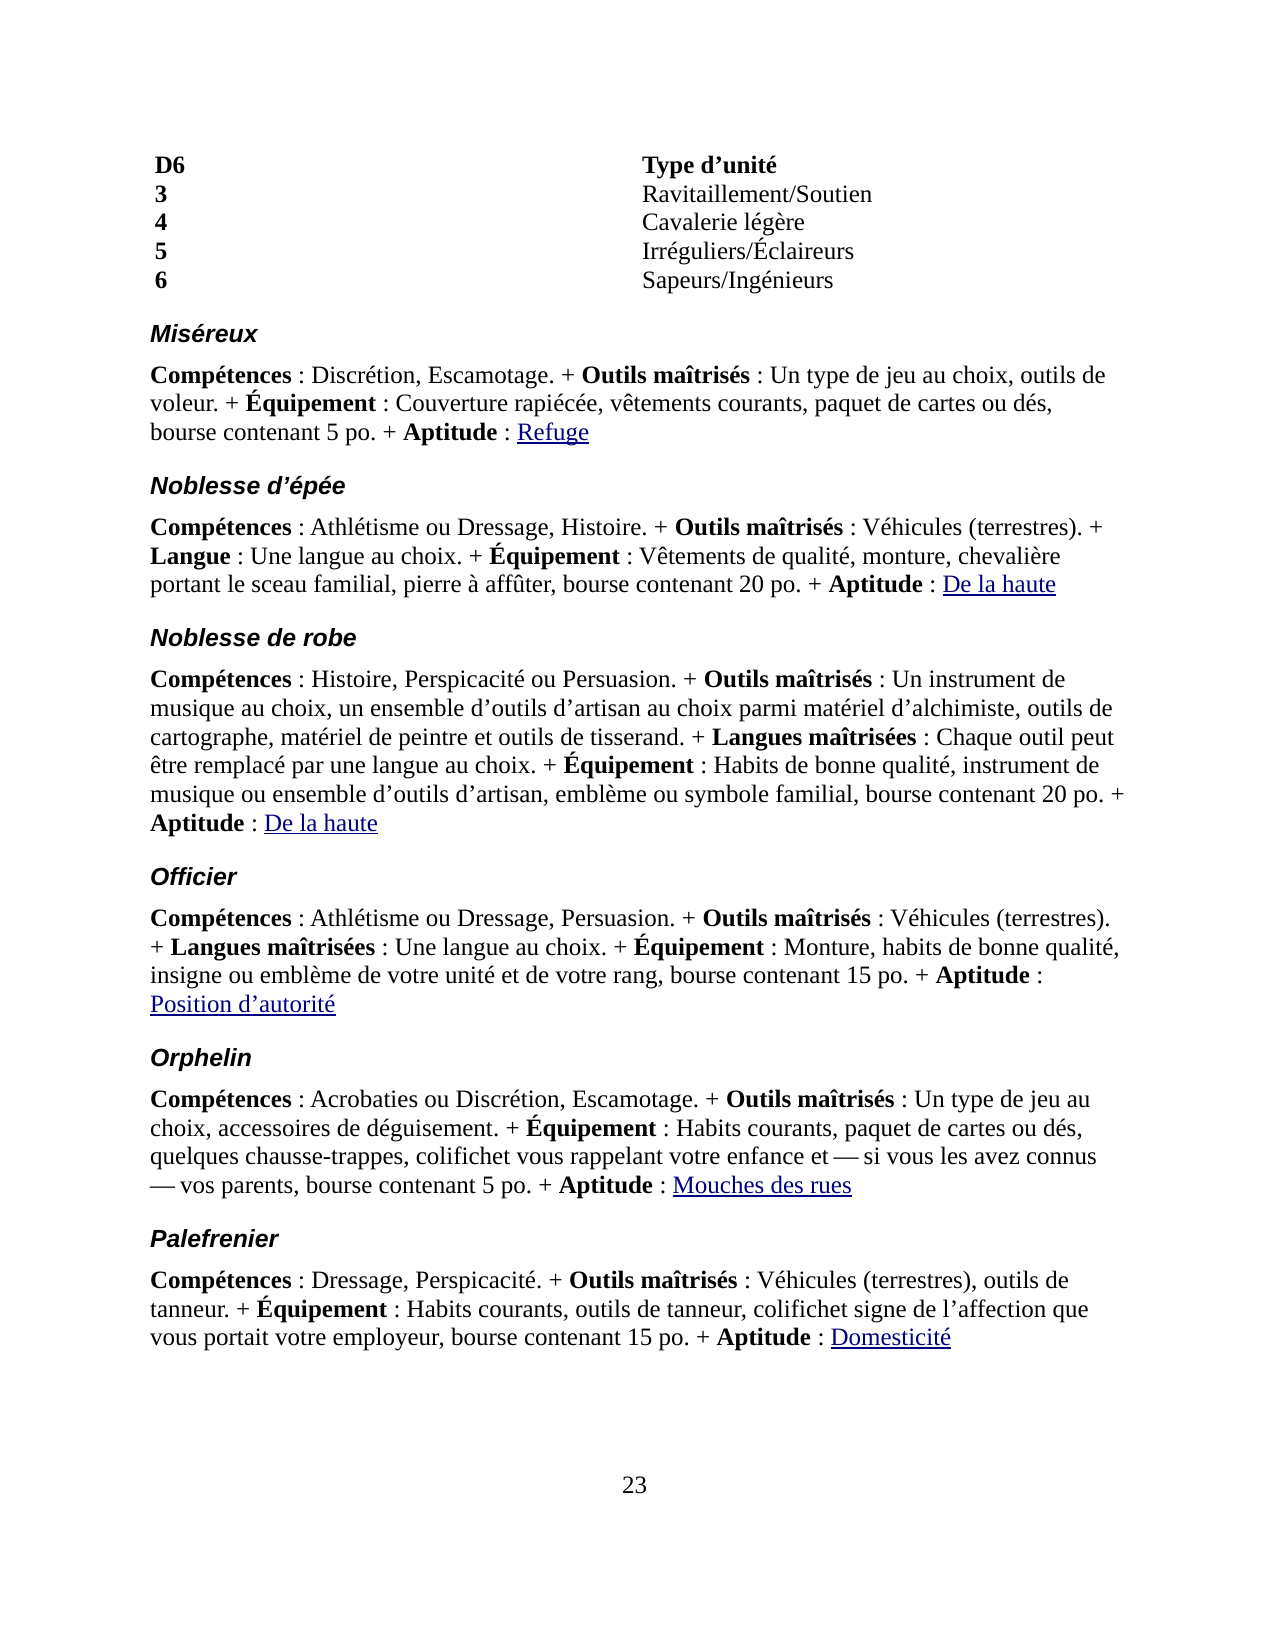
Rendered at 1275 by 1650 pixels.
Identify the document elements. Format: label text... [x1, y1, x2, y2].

subtitle Palefrenier [150, 1224, 1125, 1252]
table_cell Irréguliers/Éclaireurs [638, 236, 1125, 265]
text Compétences : Dressage, Perspicacité. + Outils maîtrisés : Véhicules (terrestres), outils de tanneur. + Équipement : Habits courants, outils de tanneur, colifichet signe de l’affection que vous portait votre employeur, bourse contenant 15 po. + Aptitude : Domesticité [150, 1265, 1125, 1351]
table_cell Sapeurs/Ingénieurs [638, 265, 1125, 294]
table_cell 3 [150, 179, 637, 207]
table_cell 6 [150, 265, 637, 294]
text Compétences : Athlétisme ou Dressage, Histoire. + Outils maîtrisés : Véhicules (terrestres). + Langue : Une langue au choix. + Équipement : Vêtements de qualité, monture, chevalière portant le sceau familial, pierre à affûter, bourse contenant 20 po. + Aptitude : De la haute [150, 512, 1125, 598]
table_header D6 [150, 150, 637, 179]
text Compétences : Acrobaties ou Discrétion, Escamotage. + Outils maîtrisés : Un type de jeu au choix, accessoires de déguisement. + Équipement : Habits courants, paquet de cartes ou dés, quelques chausse-trappes, colifichet vous rappelant votre enfance et — si vous les avez connus — vos parents, bourse contenant 5 po. + Aptitude : Mouches des rues [150, 1084, 1125, 1199]
text Compétences : Discrétion, Escamotage. + Outils maîtrisés : Un type de jeu au choix, outils de voleur. + Équipement : Couverture rapiécée, vêtements courants, paquet de cartes ou dés, bourse contenant 5 po. + Aptitude : Refuge [150, 360, 1125, 446]
table_cell 4 [150, 208, 637, 236]
subtitle Orphelin [150, 1043, 1125, 1071]
table_cell Cavalerie légère [638, 208, 1125, 236]
subtitle Officier [150, 862, 1125, 890]
table_cell 5 [150, 236, 637, 265]
table_cell Ravitaillement/Soutien [638, 179, 1125, 207]
text Compétences : Athlétisme ou Dressage, Persuasion. + Outils maîtrisés : Véhicules (terrestres). + Langues maîtrisées : Une langue au choix. + Équipement : Monture, habits de bonne qualité, insigne ou emblème de votre unité et de votre rang, bourse contenant 15 po. + Aptitude : Position d’autorité [150, 903, 1125, 1018]
subtitle Miséreux [150, 319, 1125, 347]
table_header Type d’unité [638, 150, 1125, 179]
subtitle Noblesse de robe [150, 623, 1125, 652]
subtitle Noblesse d’épée [150, 471, 1125, 499]
text Compétences : Histoire, Perspicacité ou Persuasion. + Outils maîtrisés : Un instrument de musique au choix, un ensemble d’outils d’artisan au choix parmi matériel d’alchimiste, outils de cartographe, matériel de peintre et outils de tisserand. + Langues maîtrisées : Chaque outil peut être remplacé par une langue au choix. + Équipement : Habits de bonne qualité, instrument de musique ou ensemble d’outils d’artisan, emblème ou symbole familial, bourse contenant 20 po. + Aptitude : De la haute [150, 664, 1125, 837]
